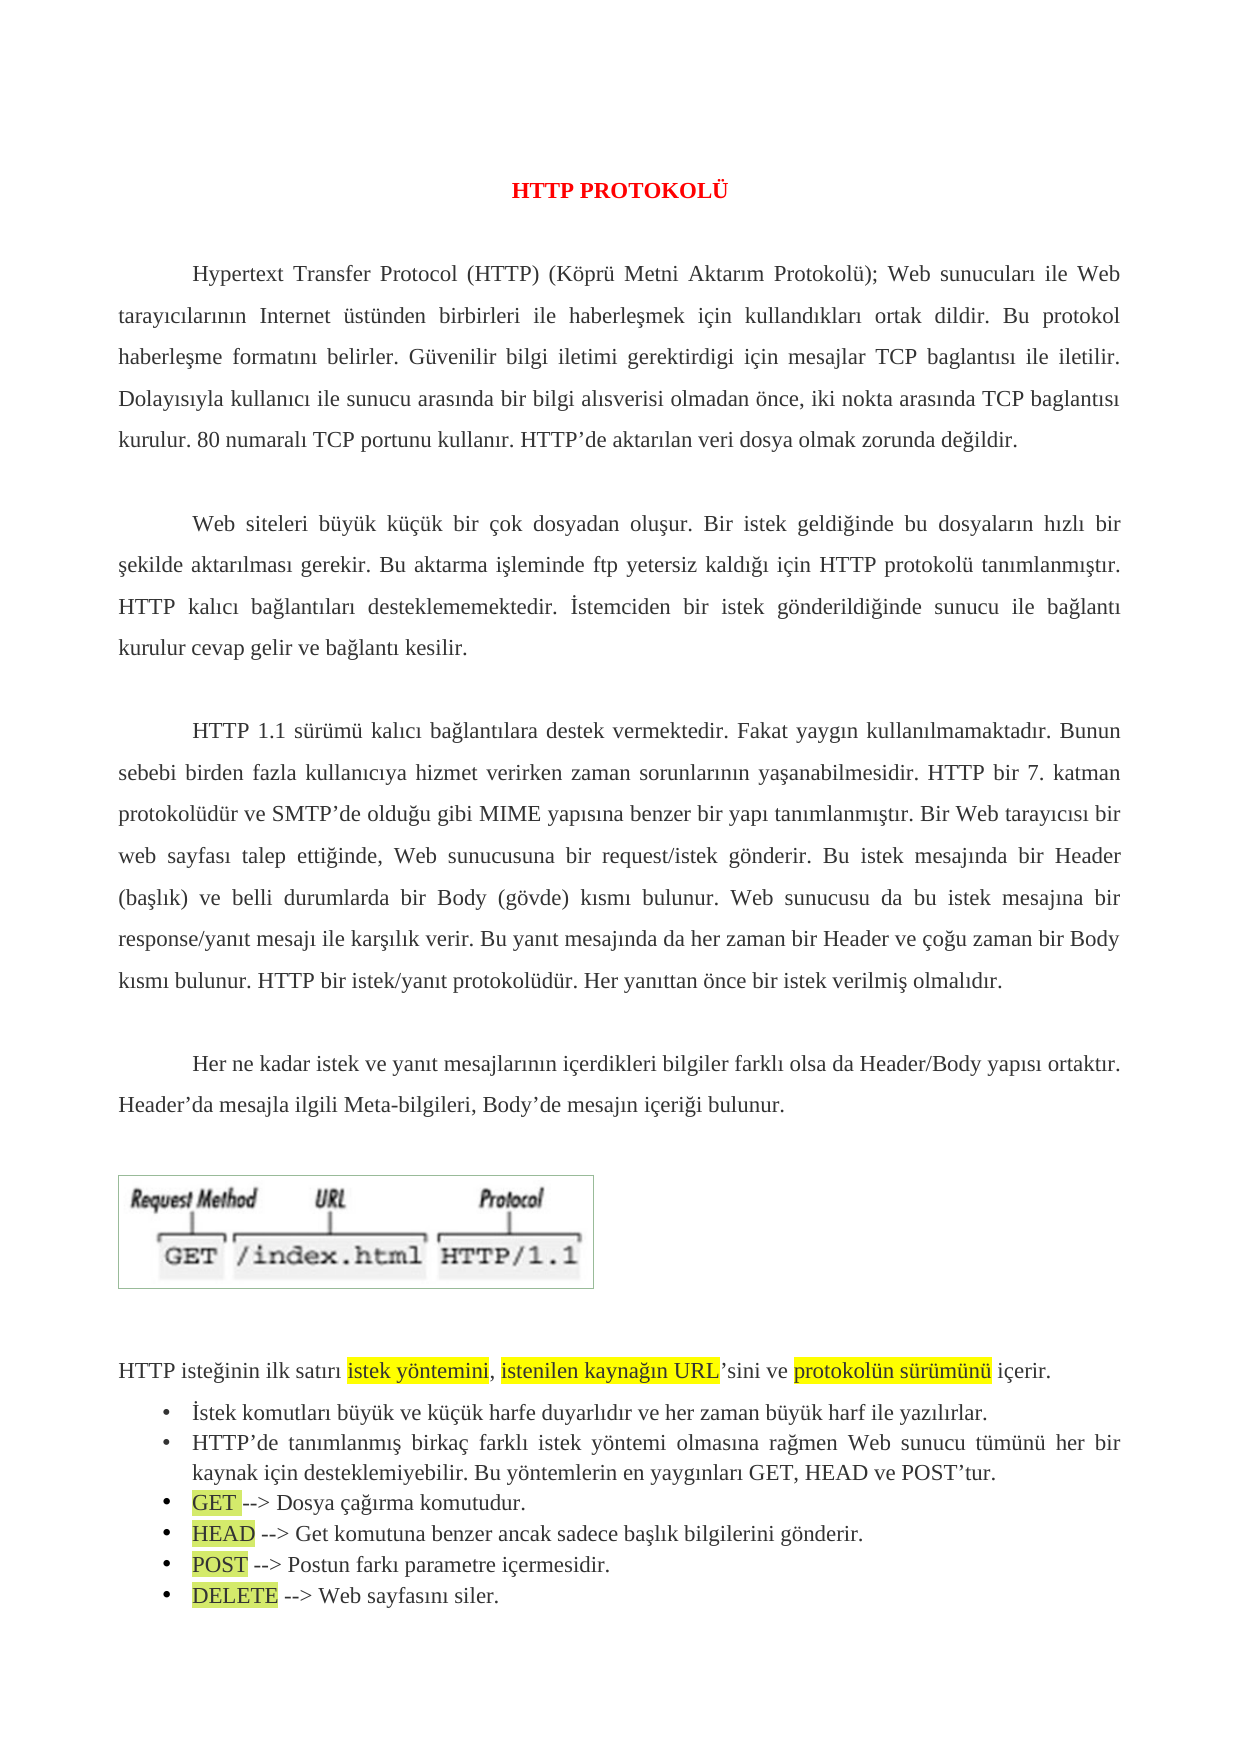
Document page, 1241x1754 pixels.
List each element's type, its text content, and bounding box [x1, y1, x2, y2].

text Hypertext Transfer Protocol (HTTP) (Köprü Metni Aktarım Protokolü); Web sunucuları ile Web tarayıcılarının Internet üstünden birbirleri ile haberleşmek için kullandıkları ortak dildir. Bu protokol haberleşme formatını belirler. Güvenilir bilgi iletimi gerektirdigi için mesajlar TCP baglantısı ile iletilir. Dolayısıyla kullanıcı ile sunucu arasında bir bilgi alısverisi olmadan önce, iki nokta arasında TCP baglantısı kurulur. 80 numaralı TCP portunu kullanır. HTTP’de aktarılan veri dosya olmak zorunda değildir. [118, 219, 1122, 453]
picture [123, 1180, 588, 1284]
list GET --> Dosya çağırma komutudur. [162, 1489, 1122, 1516]
list HEAD --> Get komutuna benzer ancak sadece başlık bilgilerini gönderir. [162, 1520, 1122, 1547]
text HTTP isteğinin ilk satırı istek yöntemini, istenilen kaynağın URL’sini ve protokolün sürümünü içerir. [118, 1357, 1122, 1384]
text HTTP 1.1 sürümü kalıcı bağlantılara destek vermektedir. Fakat yaygın kullanılmamaktadır. Bunun sebebi birden fazla kullanıcıya hizmet verirken zaman sorunlarının yaşanabilmesidir. HTTP bir 7. katman protokolüdür ve SMTP’de olduğu gibi MIME yapısına benzer bir yapı tanımlanmıştır. Bir Web tarayıcısı bir web sayfası talep ettiğinde, Web sunucusuna bir request/istek gönderir. Bu istek mesajında bir Header (başlık) ve belli durumlarda bir Body (gövde) kısmı bulunur. Web sunucusu da bu istek mesajına bir response/yanıt mesajı ile karşılık verir. Bu yanıt mesajında da her zaman bir Header ve çoğu zaman bir Body kısmı bulunur. HTTP bir istek/yanıt protokolüdür. Her yanıttan önce bir istek verilmiş olmalıdır. [118, 717, 1122, 993]
text Her ne kadar istek ve yanıt mesajlarının içerdikleri bilgiler farklı olsa da Header/Body yapısı ortaktır. Header’da mesajla ilgili Meta-bilgileri, Body’de mesajın içeriği bulunur. [118, 1050, 1122, 1118]
text HTTP PROTOKOLÜ [118, 177, 1122, 203]
list POST --> Postun farkı parametre içermesidir. [162, 1551, 1122, 1578]
list DELETE --> Web sayfasını siler. [162, 1582, 1122, 1608]
list İstek komutları büyük ve küçük harfe duyarlıdır ve her zaman büyük harf ile yazılırlar. [162, 1399, 1122, 1425]
list HTTP’de tanımlanmış birkaç farklı istek yöntemi olmasına rağmen Web sunucu tümünü her bir kaynak için desteklemiyebilir. Bu yöntemlerin en yaygınları GET, HEAD ve POST’tur. [162, 1429, 1122, 1486]
text Web siteleri büyük küçük bir çok dosyadan oluşur. Bir istek geldiğinde bu dosyaların hızlı bir şekilde aktarılması gerekir. Bu aktarma işleminde ftp yetersiz kaldığı için HTTP protokolü tanımlanmıştır. HTTP kalıcı bağlantıları desteklememektedir. İstemciden bir istek gönderildiğinde sunucu ile bağlantı kurulur cevap gelir ve bağlantı kesilir. [118, 509, 1122, 661]
